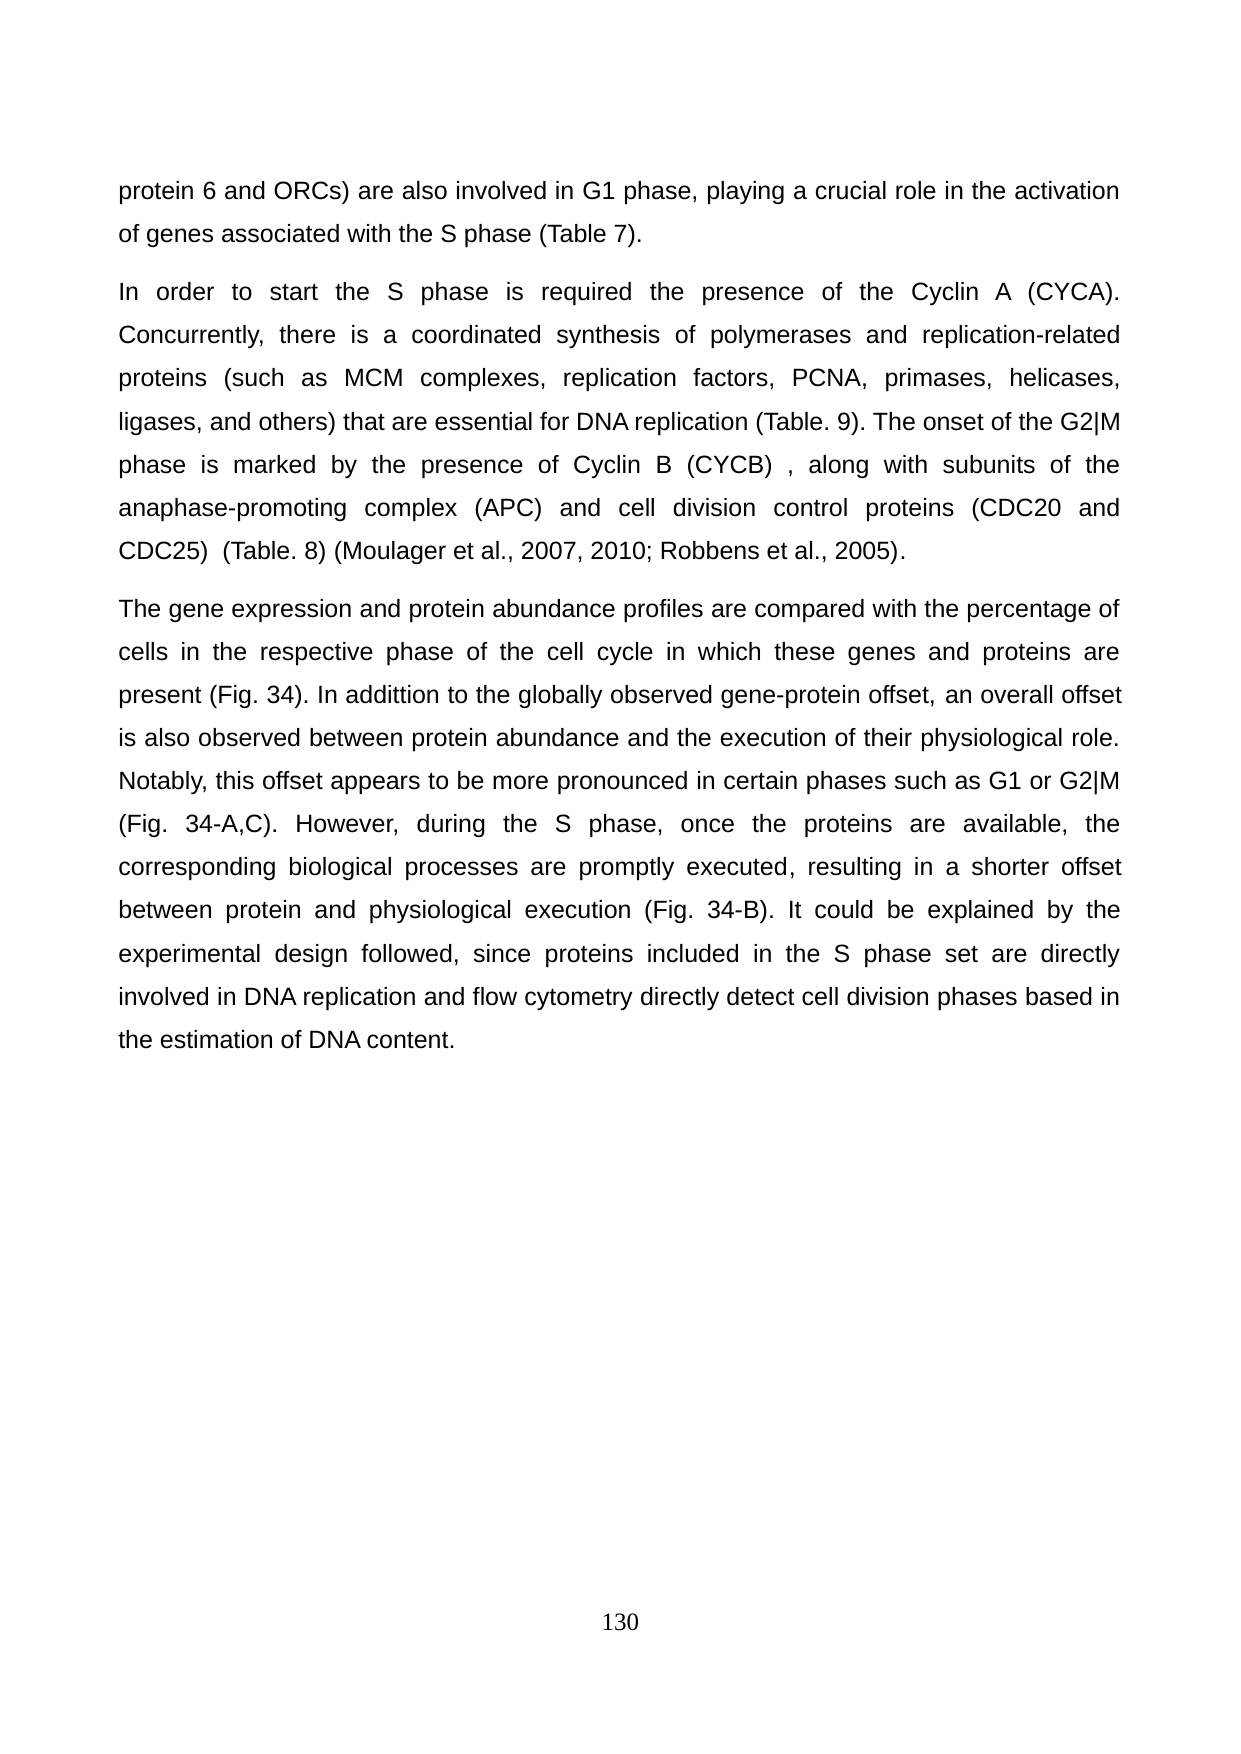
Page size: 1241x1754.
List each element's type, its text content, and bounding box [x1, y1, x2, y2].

text The gene expression and protein abundance profiles are compared with the percentage of cells in the respective phase of the cell cycle in which these genes and proteins are present (Fig. 34). In addittion to the globally observed gene-protein offset, an overall offset is also observed between protein abundance and the execution of their physiological role. Notably, this offset appears to be more pronounced in certain phases such as G1 or G2|M (Fig. 34-A,C). However, during the S phase, once the proteins are available, the corresponding biological processes are promptly executed, resulting in a shorter offset between protein and physiological execution (Fig. 34-B). It could be explained by the experimental design followed, since proteins included in the S phase set are directly involved in DNA replication and flow cytometry directly detect cell division phases based in the estimation of DNA content. [118, 594, 1122, 1054]
text In order to start the S phase is required the presence of the Cyclin A (CYCA). Concurrently, there is a coordinated synthesis of polymerases and replication-related proteins (such as MCM complexes, replication factors, PCNA, primases, helicases, ligases, and others) that are essential for DNA replication (Table. 9). The onset of the G2|M phase is marked by the presence of Cyclin B (CYCB) , along with subunits of the anaphase-promoting complex (APC) and cell division control proteins (CDC20 and CDC25) (Table. 8) (Moulager et al., 2007, 2010; Robbens et al., 2005)⁠. [118, 277, 1122, 565]
text protein 6 and ORCs) are also involved in G1 phase, playing a crucial role in the activation of genes associated with the S phase (Table 7). [118, 176, 1122, 248]
